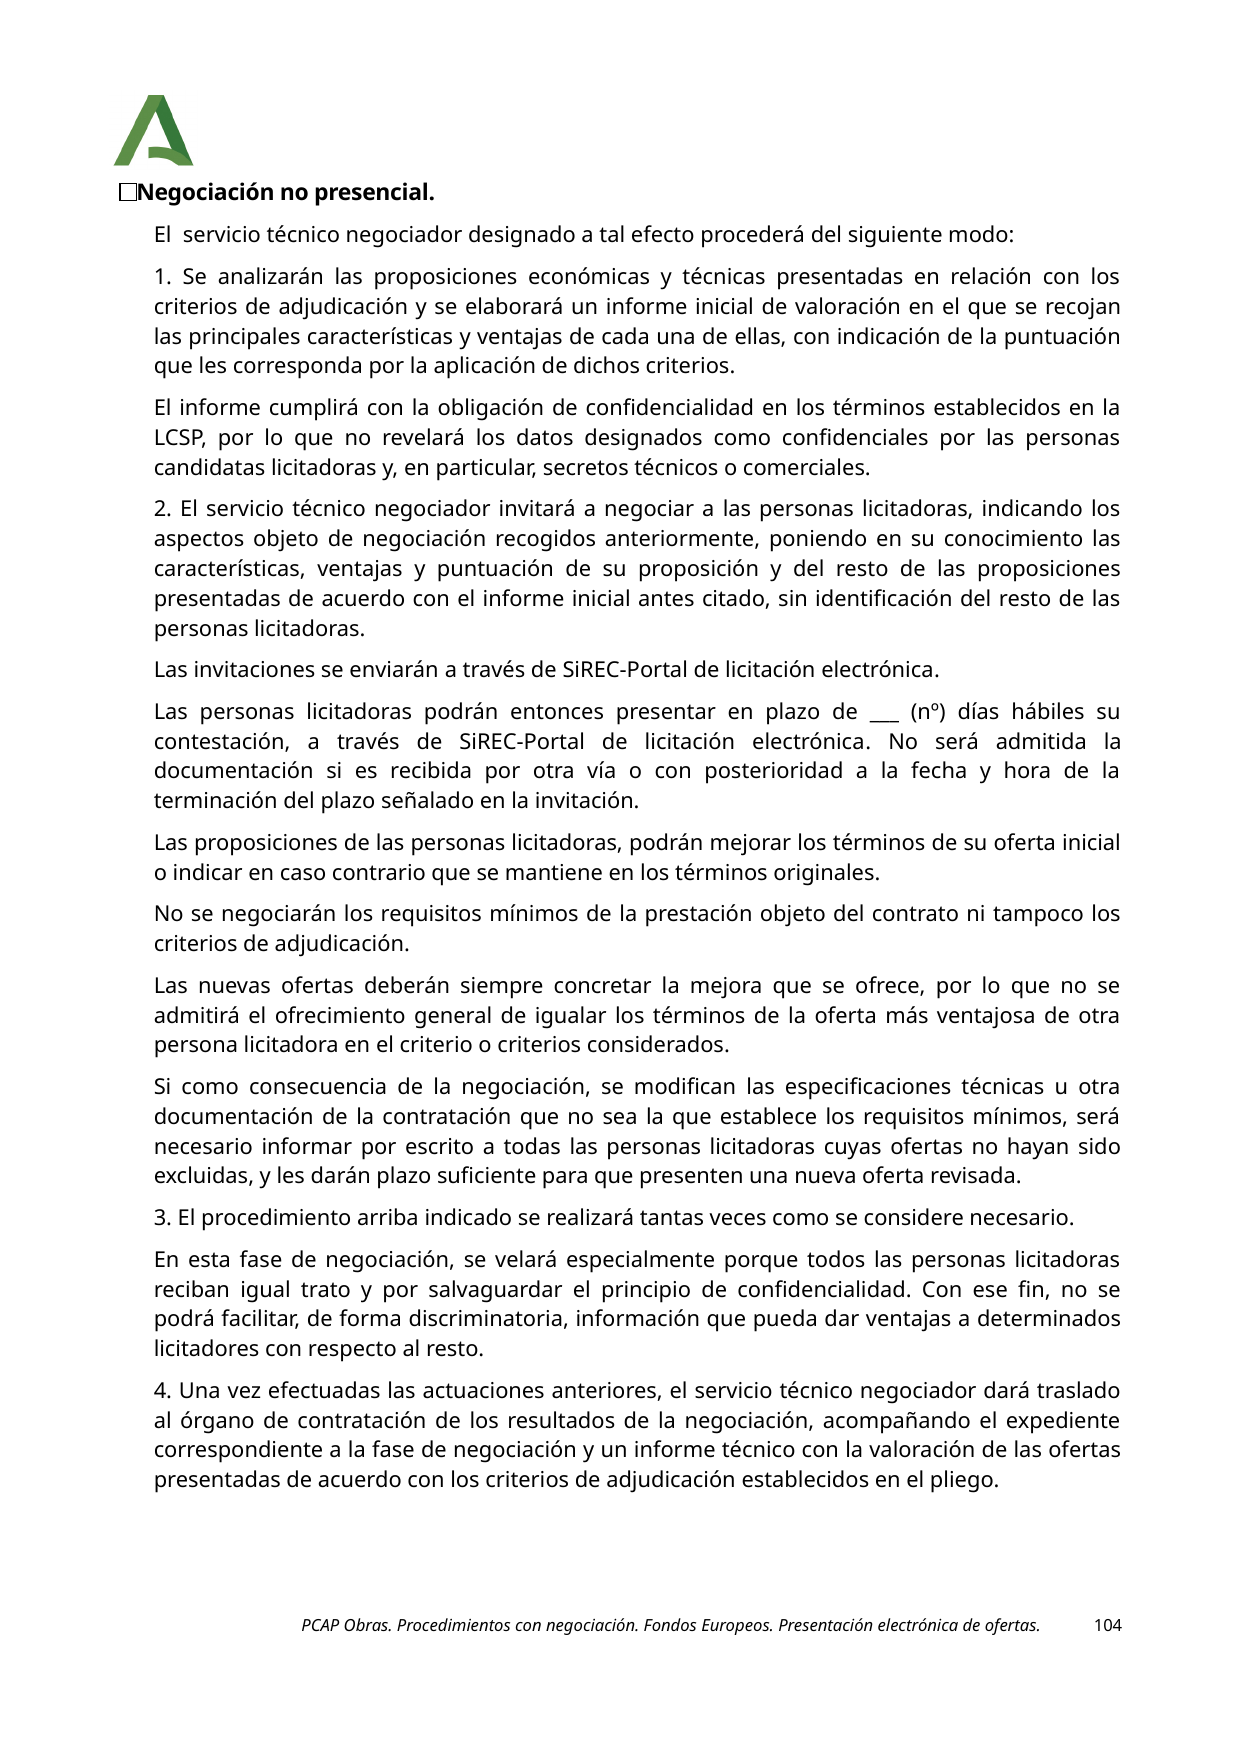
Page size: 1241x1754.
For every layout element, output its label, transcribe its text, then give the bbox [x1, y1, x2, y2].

text Las personas licitadoras podrán entonces presentar en plazo de ___ (nº) días hábiles su contestación, a través de SiREC-Portal de licitación electrónica. No será admitida la documentación si es recibida por otra vía o con posterioridad a la fecha y hora de la terminación del plazo señalado en la invitación. [153, 696, 1122, 815]
text Las nuevas ofertas deberán siempre concretar la mejora que se ofrece, por lo que no se admitirá el ofrecimiento general de igualar los términos de la oferta más ventajosa de otra persona licitadora en el criterio o criterios considerados. [153, 970, 1122, 1059]
text 3. El procedimiento arriba indicado se realizará tantas veces como se considere necesario. [153, 1202, 1122, 1232]
text 4. Una vez efectuadas las actuaciones anteriores, el servicio técnico negociador dará traslado al órgano de contratación de los resultados de la negociación, acompañando el expediente correspondiente a la fase de negociación y un informe técnico con la valoración de las ofertas presentadas de acuerdo con los criterios de adjudicación establecidos en el pliego. [153, 1375, 1122, 1494]
picture [109, 90, 198, 170]
text En esta fase de negociación, se velará especialmente porque todos las personas licitadoras reciban igual trato y por salvaguardar el principio de confidencialidad. Con ese fin, no se podrá facilitar, de forma discriminatoria, información que pueda dar ventajas a determinados licitadores con respecto al resto. [153, 1244, 1122, 1363]
text El informe cumplirá con la obligación de confidencialidad en los términos establecidos en la LCSP, por lo que no revelará los datos designados como confidenciales por las personas candidatas licitadoras y, en particular, secretos técnicos o comerciales. [153, 392, 1122, 482]
text Las invitaciones se enviarán a través de SiREC-Portal de licitación electrónica. [153, 654, 1122, 684]
text 2. El servicio técnico negociador invitará a negociar a las personas licitadoras, indicando los aspectos objeto de negociación recogidos anteriormente, poniendo en su conocimiento las características, ventajas y puntuación de su proposición y del resto de las proposiciones presentadas de acuerdo con el informe inicial antes citado, sin identificación del resto de las personas licitadoras. [153, 493, 1122, 642]
text Negociación no presencial. [118, 176, 1122, 208]
text 1. Se analizarán las proposiciones económicas y técnicas presentadas en relación con los criterios de adjudicación y se elaborará un informe inicial de valoración en el que se recojan las principales características y ventajas de cada una de ellas, con indicación de la puntuación que les corresponda por la aplicación de dichos criterios. [153, 261, 1122, 380]
text No se negociarán los requisitos mínimos de la prestación objeto del contrato ni tampoco los criterios de adjudicación. [153, 898, 1122, 958]
text Las proposiciones de las personas licitadoras, podrán mejorar los términos de su oferta inicial o indicar en caso contrario que se mantiene en los términos originales. [153, 827, 1122, 887]
text El servicio técnico negociador designado a tal efecto procederá del siguiente modo: [153, 219, 1122, 249]
text Si como consecuencia de la negociación, se modifican las especificaciones técnicas u otra documentación de la contratación que no sea la que establece los requisitos mínimos, será necesario informar por escrito a todas las personas licitadoras cuyas ofertas no hayan sido excluidas, y les darán plazo suficiente para que presenten una nueva oferta revisada. [153, 1071, 1122, 1190]
